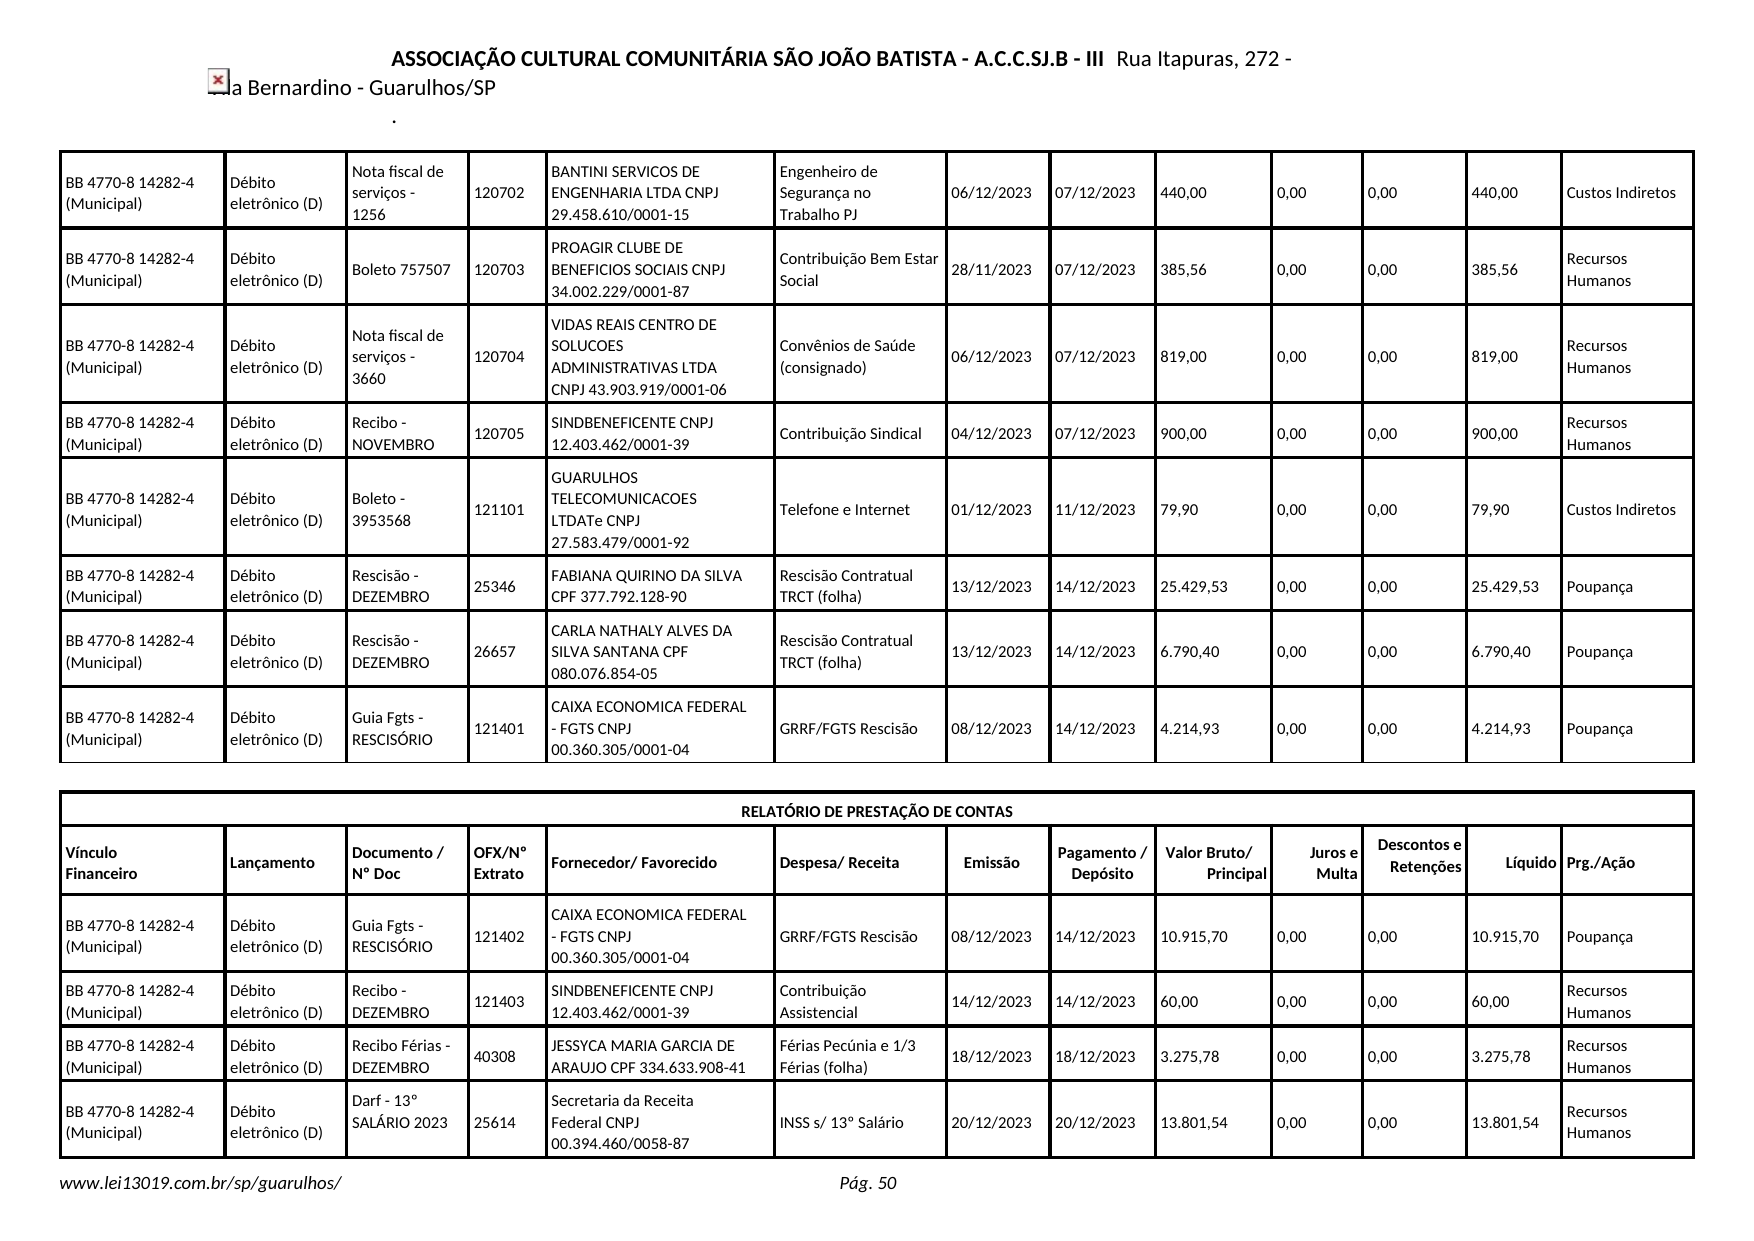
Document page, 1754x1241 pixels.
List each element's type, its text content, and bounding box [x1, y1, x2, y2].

table_cell Poupança [1563, 688, 1692, 762]
table_cell 25614 [470, 1082, 545, 1156]
table_cell 0,00 [1273, 896, 1361, 969]
table_cell Recursos Humanos [1563, 230, 1692, 303]
table_cell 79,90 [1157, 459, 1270, 554]
table_cell BB 4770-8 14282-4 (Municipal) [62, 896, 223, 969]
table_cell 25346 [470, 557, 545, 609]
table_cell 14/12/2023 [1052, 612, 1154, 685]
table_cell 385,56 [1157, 230, 1270, 303]
table_cell 0,00 [1364, 230, 1465, 303]
table_cell 0,00 [1364, 153, 1465, 226]
table_cell Débito eletrônico (D) [227, 1082, 345, 1156]
table_cell 0,00 [1273, 306, 1361, 401]
table_cell GUARULHOS TELECOMUNICACOES LTDATe CNPJ 27.583.479/0001-92 [548, 459, 773, 554]
table_cell 11/12/2023 [1052, 459, 1154, 554]
table_cell 0,00 [1273, 1028, 1361, 1079]
table_cell Secretaria da Receita Federal CNPJ 00.394.460/0058-87 [548, 1082, 773, 1156]
table_cell Valor Bruto/ Principal [1157, 827, 1270, 893]
table_cell Rescisão Contratual TRCT (folha) [776, 557, 945, 609]
table_cell GRRF/FGTS Rescisão [776, 896, 945, 969]
table_cell 0,00 [1273, 557, 1361, 609]
table_cell PROAGIR CLUBE DE BENEFICIOS SOCIAIS CNPJ 34.002.229/0001-87 [548, 230, 773, 303]
table_cell 13.801,54 [1468, 1082, 1560, 1156]
table_cell 0,00 [1273, 404, 1361, 456]
table_cell GRRF/FGTS Rescisão [776, 688, 945, 762]
table_cell Boleto - 3953568 [348, 459, 467, 554]
table_cell Débito eletrônico (D) [227, 973, 345, 1024]
table_cell Rescisão - DEZEMBRO [348, 557, 467, 609]
table_cell BB 4770-8 14282-4 (Municipal) [62, 1028, 223, 1079]
table_cell 04/12/2023 [948, 404, 1048, 456]
table_cell 14/12/2023 [1052, 557, 1154, 609]
table_cell 900,00 [1468, 404, 1560, 456]
table_cell Férias Pecúnia e 1/3 Férias (folha) [776, 1028, 945, 1079]
table_cell Convênios de Saúde (consignado) [776, 306, 945, 401]
table_cell 0,00 [1273, 688, 1361, 762]
table_cell VIDAS REAIS CENTRO DE SOLUCOES ADMINISTRATIVAS LTDA CNPJ 43.903.919/0001-06 [548, 306, 773, 401]
table_cell Débito eletrônico (D) [227, 404, 345, 456]
table_cell 25.429,53 [1157, 557, 1270, 609]
table_cell 385,56 [1468, 230, 1560, 303]
table_cell 14/12/2023 [948, 973, 1048, 1024]
table_cell 40308 [470, 1028, 545, 1079]
table_cell Darf - 13º SALÁRIO 2023 [348, 1082, 467, 1156]
table_cell 121402 [470, 896, 545, 969]
table_cell 0,00 [1364, 1028, 1465, 1079]
table_cell Despesa/ Receita [776, 827, 945, 893]
table_cell BB 4770-8 14282-4 (Municipal) [62, 153, 223, 226]
table_cell 07/12/2023 [1052, 306, 1154, 401]
table_cell CARLA NATHALY ALVES DA SILVA SANTANA CPF 080.076.854-05 [548, 612, 773, 685]
table_cell 4.214,93 [1468, 688, 1560, 762]
table_cell 06/12/2023 [948, 306, 1048, 401]
table_cell 07/12/2023 [1052, 404, 1154, 456]
table_cell Líquido [1468, 827, 1560, 893]
table_cell 121101 [470, 459, 545, 554]
table_cell 0,00 [1364, 612, 1465, 685]
table_cell Débito eletrônico (D) [227, 557, 345, 609]
table_cell BB 4770-8 14282-4 (Municipal) [62, 404, 223, 456]
table_cell 0,00 [1364, 306, 1465, 401]
table_cell Débito eletrônico (D) [227, 896, 345, 969]
table_cell 60,00 [1468, 973, 1560, 1024]
table_cell 0,00 [1273, 612, 1361, 685]
table_cell Rescisão Contratual TRCT (folha) [776, 612, 945, 685]
table_cell 0,00 [1273, 230, 1361, 303]
table_cell 0,00 [1364, 688, 1465, 762]
table_cell Pagamento / Depósito [1052, 827, 1154, 893]
table_cell 440,00 [1157, 153, 1270, 226]
table_cell 819,00 [1157, 306, 1270, 401]
table_cell Rescisão - DEZEMBRO [348, 612, 467, 685]
table_cell BB 4770-8 14282-4 (Municipal) [62, 612, 223, 685]
table_cell Juros e Multa [1273, 827, 1361, 893]
table_cell 13.801,54 [1157, 1082, 1270, 1156]
table_cell SINDBENEFICENTE CNPJ 12.403.462/0001-39 [548, 973, 773, 1024]
table_cell OFX/Nº Extrato [470, 827, 545, 893]
table_cell Recibo - DEZEMBRO [348, 973, 467, 1024]
table_cell 0,00 [1364, 404, 1465, 456]
table_cell FABIANA QUIRINO DA SILVA CPF 377.792.128-90 [548, 557, 773, 609]
table_cell 26657 [470, 612, 545, 685]
table_cell BB 4770-8 14282-4 (Municipal) [62, 306, 223, 401]
table_cell 10.915,70 [1157, 896, 1270, 969]
table_cell 6.790,40 [1157, 612, 1270, 685]
table_cell Poupança [1563, 612, 1692, 685]
table_cell JESSYCA MARIA GARCIA DE ARAUJO CPF 334.633.908-41 [548, 1028, 773, 1079]
table_cell 900,00 [1157, 404, 1270, 456]
table_cell BANTINI SERVICOS DE ENGENHARIA LTDA CNPJ 29.458.610/0001-15 [548, 153, 773, 226]
table_cell Poupança [1563, 896, 1692, 969]
table_cell Poupança [1563, 557, 1692, 609]
table_cell 120703 [470, 230, 545, 303]
table_cell Recursos Humanos [1563, 973, 1692, 1024]
table_cell 18/12/2023 [948, 1028, 1048, 1079]
table_cell 0,00 [1273, 1082, 1361, 1156]
table_cell 08/12/2023 [948, 688, 1048, 762]
table_cell 121401 [470, 688, 545, 762]
table_cell 14/12/2023 [1052, 688, 1154, 762]
table_cell Débito eletrônico (D) [227, 688, 345, 762]
table_cell 120705 [470, 404, 545, 456]
table_cell 20/12/2023 [1052, 1082, 1154, 1156]
table_cell 25.429,53 [1468, 557, 1560, 609]
table_cell 10.915,70 [1468, 896, 1560, 969]
table_cell 0,00 [1364, 1082, 1465, 1156]
table_cell 440,00 [1468, 153, 1560, 226]
table_cell 120702 [470, 153, 545, 226]
table_cell 4.214,93 [1157, 688, 1270, 762]
table_cell BB 4770-8 14282-4 (Municipal) [62, 230, 223, 303]
table_cell INSS s/ 13º Salário [776, 1082, 945, 1156]
table_cell 14/12/2023 [1052, 973, 1154, 1024]
table_cell 13/12/2023 [948, 612, 1048, 685]
table_cell Recursos Humanos [1563, 404, 1692, 456]
table_cell BB 4770-8 14282-4 (Municipal) [62, 459, 223, 554]
table_cell Débito eletrônico (D) [227, 153, 345, 226]
table_cell 819,00 [1468, 306, 1560, 401]
table_cell Prg./Ação [1563, 827, 1692, 893]
table_cell Fornecedor/ Favorecido [548, 827, 773, 893]
table_cell CAIXA ECONOMICA FEDERAL - FGTS CNPJ 00.360.305/0001-04 [548, 688, 773, 762]
table_cell 3.275,78 [1157, 1028, 1270, 1079]
table_cell 06/12/2023 [948, 153, 1048, 226]
table_cell 0,00 [1273, 973, 1361, 1024]
table_header RELATÓRIO DE PRESTAÇÃO DE CONTAS [62, 794, 1692, 823]
table_cell 18/12/2023 [1052, 1028, 1154, 1079]
table_cell Nota fiscal de serviços - 3660 [348, 306, 467, 401]
table_cell BB 4770-8 14282-4 (Municipal) [62, 557, 223, 609]
table_cell BB 4770-8 14282-4 (Municipal) [62, 973, 223, 1024]
table_cell Recursos Humanos [1563, 1028, 1692, 1079]
table_cell BB 4770-8 14282-4 (Municipal) [62, 688, 223, 762]
table_cell Boleto 757507 [348, 230, 467, 303]
table_cell 07/12/2023 [1052, 230, 1154, 303]
table_cell Recibo Férias - DEZEMBRO [348, 1028, 467, 1079]
table_cell Emissão [948, 827, 1048, 893]
table_cell Recursos Humanos [1563, 306, 1692, 401]
table_cell 121403 [470, 973, 545, 1024]
table_cell 0,00 [1364, 557, 1465, 609]
table_cell 60,00 [1157, 973, 1270, 1024]
table_cell Contribuição Bem Estar Social [776, 230, 945, 303]
table_cell 6.790,40 [1468, 612, 1560, 685]
table_cell 14/12/2023 [1052, 896, 1154, 969]
table_cell Guia Fgts - RESCISÓRIO [348, 688, 467, 762]
table_cell Guia Fgts - RESCISÓRIO [348, 896, 467, 969]
table_cell Débito eletrônico (D) [227, 230, 345, 303]
table_cell 0,00 [1364, 459, 1465, 554]
table_cell 20/12/2023 [948, 1082, 1048, 1156]
table_cell 08/12/2023 [948, 896, 1048, 969]
table_cell SINDBENEFICENTE CNPJ 12.403.462/0001-39 [548, 404, 773, 456]
table_cell Débito eletrônico (D) [227, 459, 345, 554]
table_cell Custos Indiretos [1563, 153, 1692, 226]
table_cell 07/12/2023 [1052, 153, 1154, 226]
table_cell Lançamento [227, 827, 345, 893]
table_cell 120704 [470, 306, 545, 401]
table_cell Documento / Nº Doc [348, 827, 467, 893]
table_cell Débito eletrônico (D) [227, 1028, 345, 1079]
table_cell 01/12/2023 [948, 459, 1048, 554]
table_cell Vínculo Financeiro [62, 827, 223, 893]
table_cell Contribuição Sindical [776, 404, 945, 456]
table_cell Débito eletrônico (D) [227, 612, 345, 685]
table_cell Nota fiscal de serviços - 1256 [348, 153, 467, 226]
table_cell Recibo - NOVEMBRO [348, 404, 467, 456]
table_cell Contribuição Assistencial [776, 973, 945, 1024]
table_cell 13/12/2023 [948, 557, 1048, 609]
table_cell 79,90 [1468, 459, 1560, 554]
table_cell BB 4770-8 14282-4 (Municipal) [62, 1082, 223, 1156]
table_cell Débito eletrônico (D) [227, 306, 345, 401]
table_cell Recursos Humanos [1563, 1082, 1692, 1156]
table_cell 0,00 [1364, 973, 1465, 1024]
table_cell Telefone e Internet [776, 459, 945, 554]
table_cell 0,00 [1364, 896, 1465, 969]
table_cell 3.275,78 [1468, 1028, 1560, 1079]
table_cell Engenheiro de Segurança no Trabalho PJ [776, 153, 945, 226]
table_cell Custos Indiretos [1563, 459, 1692, 554]
table_cell 0,00 [1273, 153, 1361, 226]
table_cell Descontos e Retenções [1364, 827, 1465, 893]
table_cell CAIXA ECONOMICA FEDERAL - FGTS CNPJ 00.360.305/0001-04 [548, 896, 773, 969]
table_cell 0,00 [1273, 459, 1361, 554]
table_cell 28/11/2023 [948, 230, 1048, 303]
